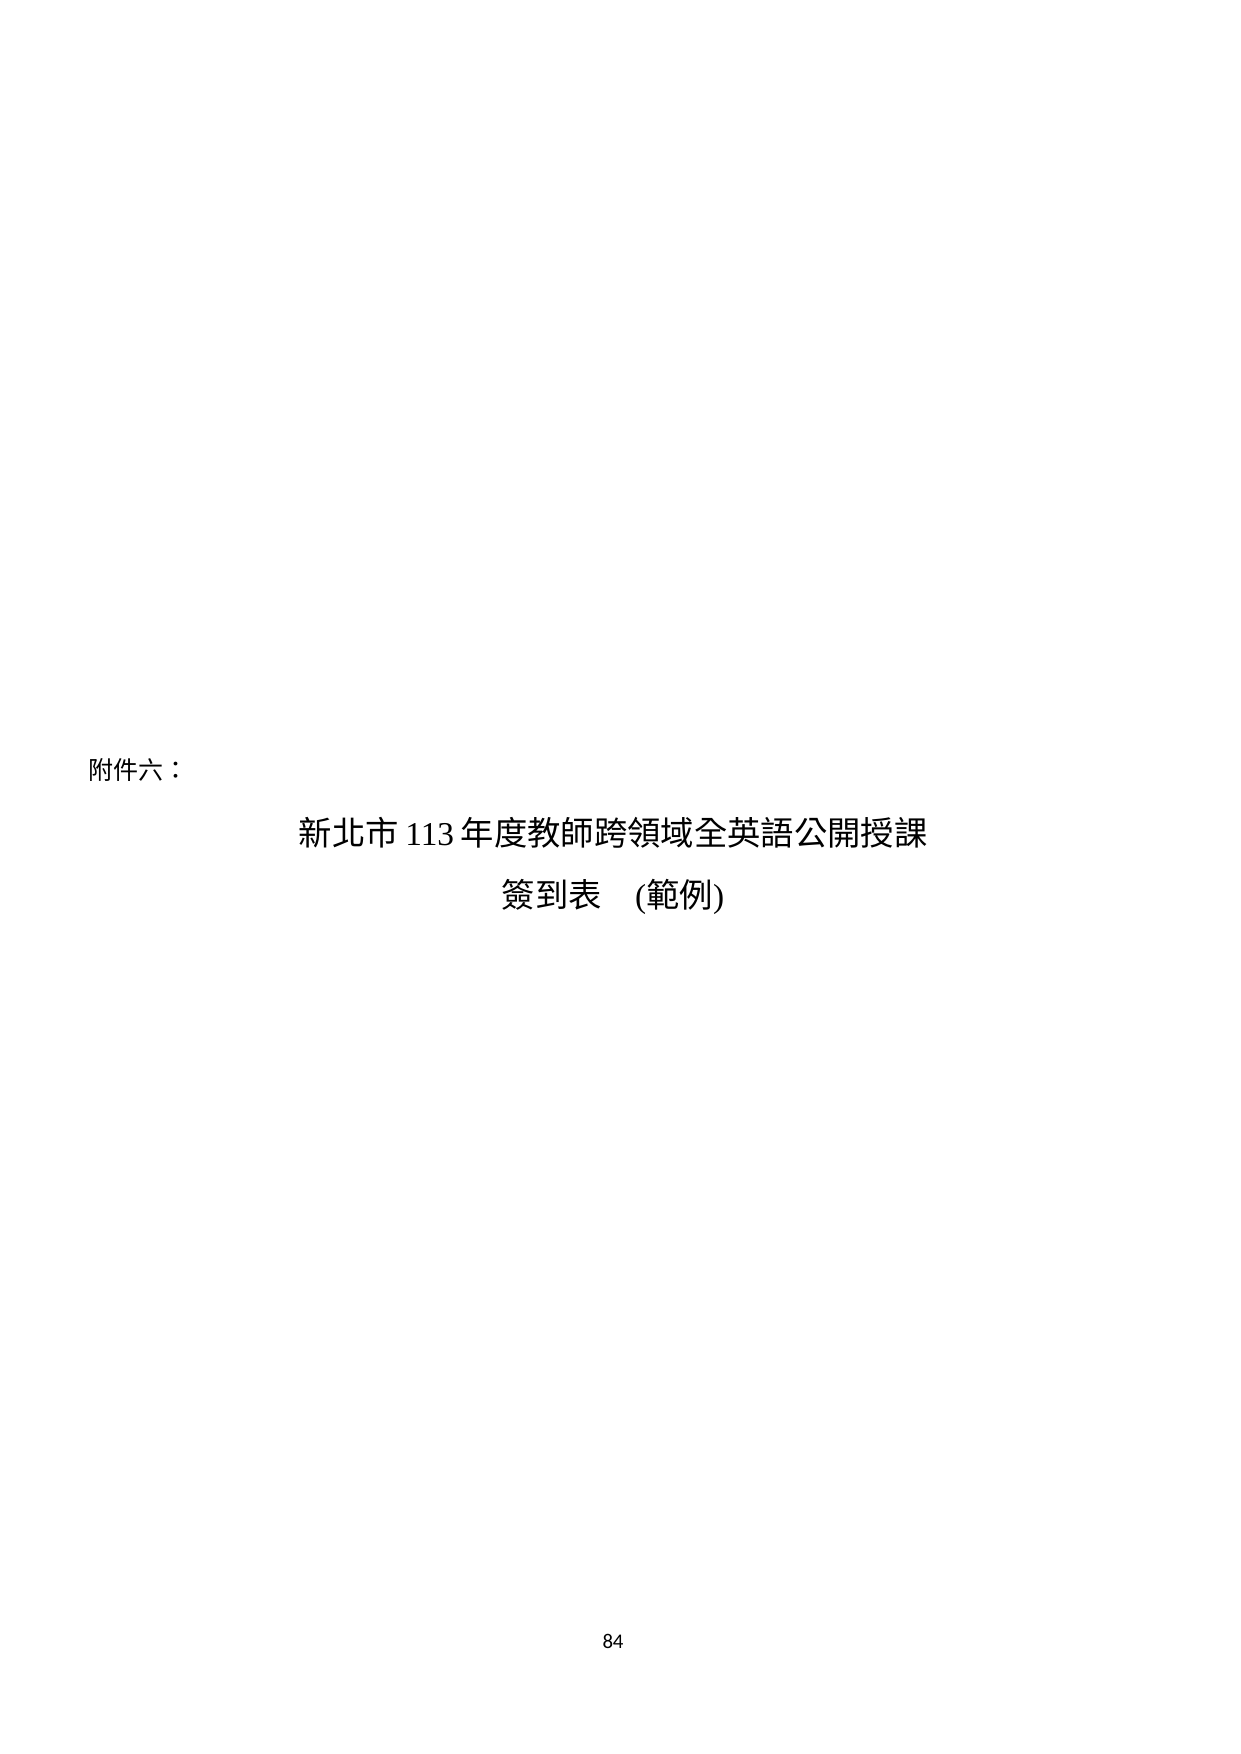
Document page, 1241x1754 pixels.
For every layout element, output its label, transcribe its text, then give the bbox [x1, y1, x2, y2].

text 附件六： [89, 727, 1137, 789]
text 新北市113年度教師跨領域全英語公開授課 [89, 789, 1137, 852]
text 簽到表 (範例) [89, 852, 1137, 914]
